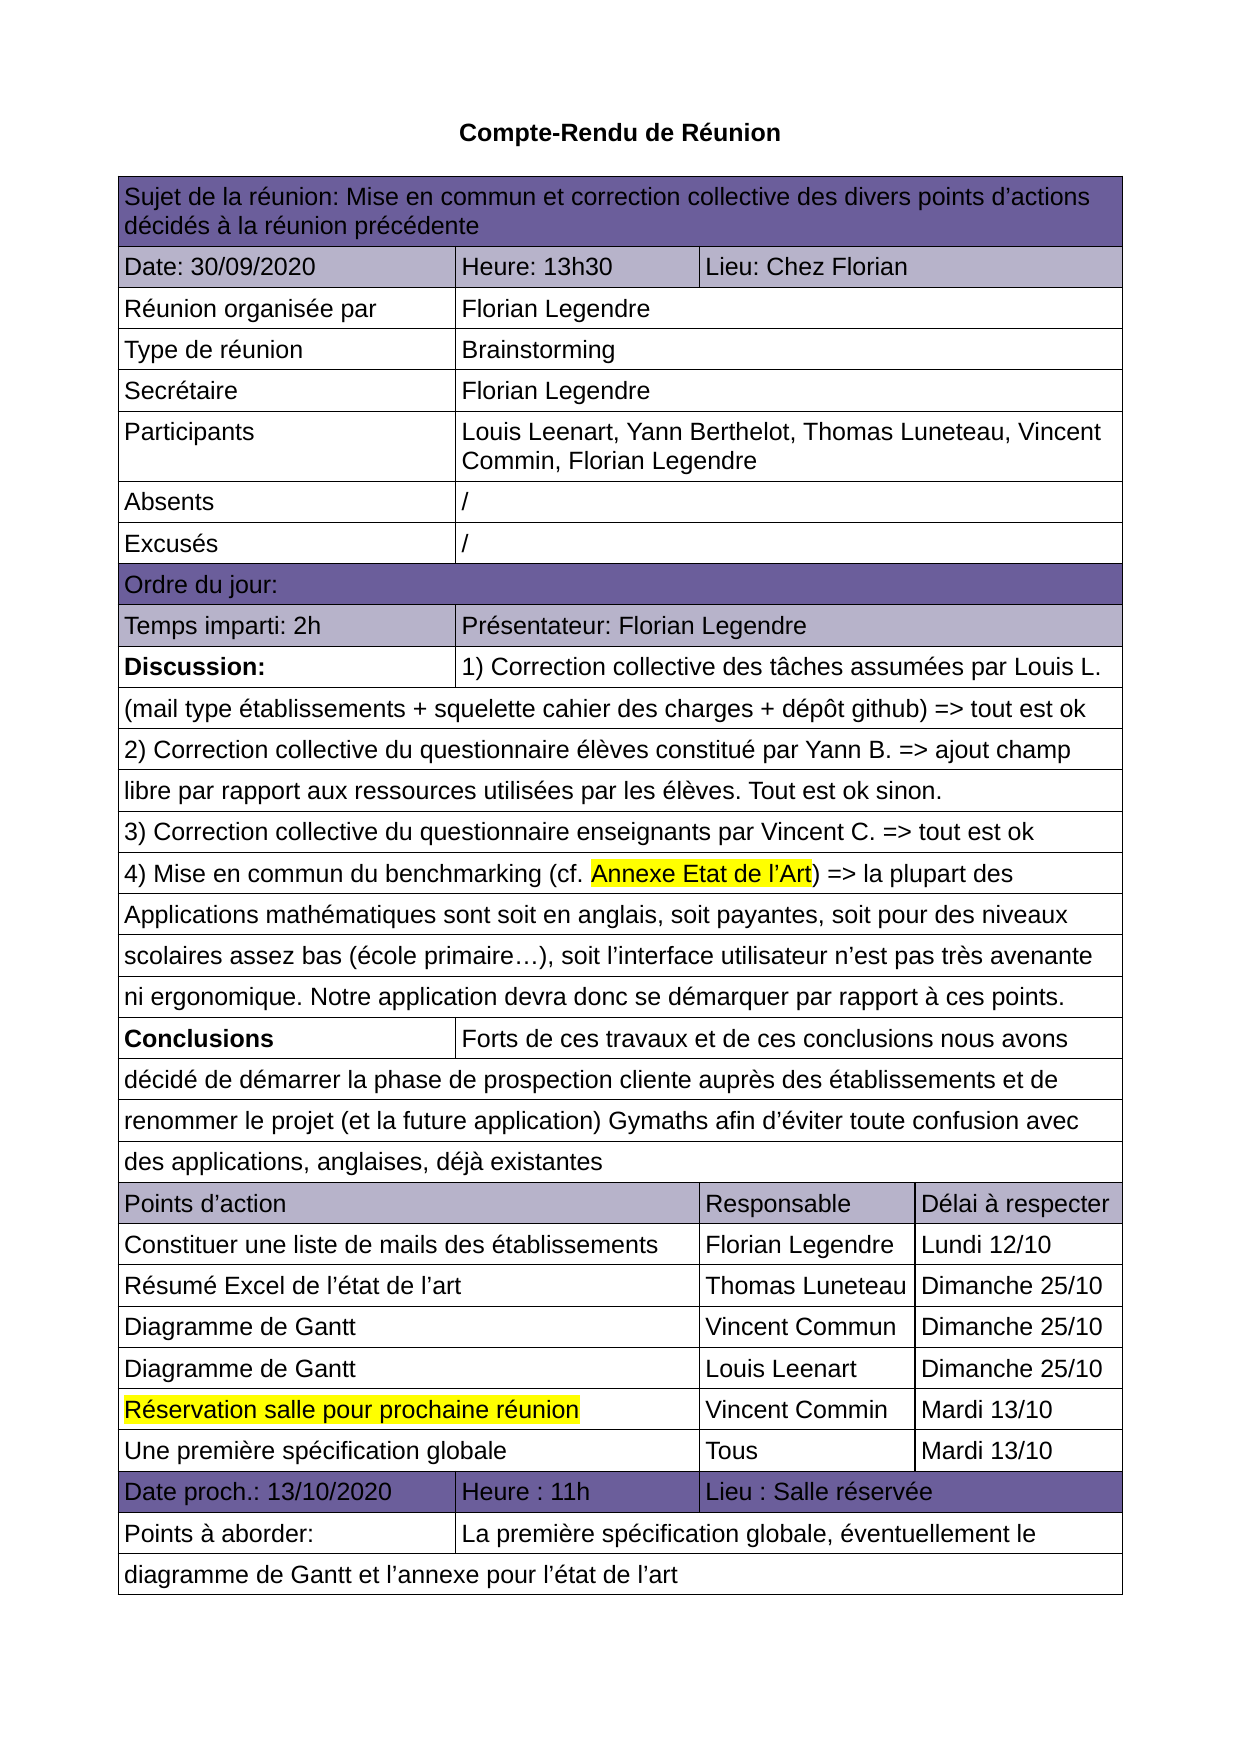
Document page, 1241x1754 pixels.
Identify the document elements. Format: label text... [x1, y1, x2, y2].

table_cell ni ergonomique. Notre application devra donc se démarquer par rapport à ces points. [119, 977, 1122, 1017]
table_cell Dimanche 25/10 [916, 1307, 1122, 1347]
table_cell Réservation salle pour prochaine réunion [119, 1389, 699, 1429]
table_cell 1) Correction collective des tâches assumées par Louis L. [456, 647, 1122, 687]
table_cell Dimanche 25/10 [916, 1265, 1122, 1306]
table_cell Lieu : Salle réservée [700, 1472, 1122, 1512]
table_cell Réunion organisée par [119, 288, 455, 328]
table_cell Lieu: Chez Florian [700, 247, 1122, 287]
table_cell Date: 30/09/2020 [119, 247, 455, 287]
table_cell Thomas Luneteau [700, 1265, 914, 1306]
table_cell Points à aborder: [119, 1513, 455, 1553]
table_cell Louis Leenart, Yann Berthelot, Thomas Luneteau, Vincent Commin, Florian Legendre [456, 412, 1122, 481]
table_cell Dimanche 25/10 [916, 1348, 1122, 1388]
table_cell Délai à respecter [916, 1183, 1122, 1223]
table_cell Secrétaire [119, 370, 455, 411]
table_cell scolaires assez bas (école primaire…), soit l’interface utilisateur n’est pas très avenante [119, 935, 1122, 976]
table_cell Résumé Excel de l’état de l’art [119, 1265, 699, 1306]
table_header Sujet de la réunion: Mise en commun et correction collective des divers points d’actions décidés à la réunion précédente [119, 177, 1122, 246]
table_cell Vincent Commin [700, 1389, 914, 1429]
table_cell Constituer une liste de mails des établissements [119, 1224, 699, 1264]
table_cell Brainstorming [456, 329, 1122, 369]
table_cell diagramme de Gantt et l’annexe pour l’état de l’art [119, 1554, 1122, 1594]
table_cell Participants [119, 412, 455, 481]
table_cell décidé de démarrer la phase de prospection cliente auprès des établissements et de [119, 1059, 1122, 1099]
table_cell Présentateur: Florian Legendre [456, 605, 1122, 646]
table_cell Conclusions [119, 1018, 455, 1058]
table_cell Heure : 11h [456, 1472, 699, 1512]
table_cell renommer le projet (et la future application) Gymaths afin d’éviter toute confusion avec [119, 1100, 1122, 1141]
table_cell Mardi 13/10 [916, 1389, 1122, 1429]
table_cell Louis Leenart [700, 1348, 914, 1388]
table_cell Diagramme de Gantt [119, 1348, 699, 1388]
table_cell / [456, 482, 1122, 522]
table_cell Absents [119, 482, 455, 522]
table_cell Florian Legendre [456, 288, 1122, 328]
table_cell Applications mathématiques sont soit en anglais, soit payantes, soit pour des niveaux [119, 894, 1122, 934]
table_cell Responsable [700, 1183, 914, 1223]
table_cell Date proch.: 13/10/2020 [119, 1472, 455, 1512]
table_cell Heure: 13h30 [456, 247, 699, 287]
table_cell 3) Correction collective du questionnaire enseignants par Vincent C. => tout est ok [119, 812, 1122, 852]
table_cell Points d’action [119, 1183, 699, 1223]
table_cell / [456, 523, 1122, 563]
table_cell Tous [700, 1430, 914, 1471]
table_cell 4) Mise en commun du benchmarking (cf. Annexe Etat de l’Art) => la plupart des [119, 853, 1122, 893]
table_cell Temps imparti: 2h [119, 605, 455, 646]
table_cell Mardi 13/10 [916, 1430, 1122, 1471]
table_cell Type de réunion [119, 329, 455, 369]
table_cell Discussion: [119, 647, 455, 687]
table_cell des applications, anglaises, déjà existantes [119, 1142, 1122, 1182]
table_cell libre par rapport aux ressources utilisées par les élèves. Tout est ok sinon. [119, 770, 1122, 811]
table_cell Florian Legendre [456, 370, 1122, 411]
table_cell 2) Correction collective du questionnaire élèves constitué par Yann B. => ajout champ [119, 729, 1122, 769]
table_cell Une première spécification globale [119, 1430, 699, 1471]
table_cell Forts de ces travaux et de ces conclusions nous avons [456, 1018, 1122, 1058]
table_cell Excusés [119, 523, 455, 563]
table_cell Ordre du jour: [119, 564, 1122, 604]
table_cell Diagramme de Gantt [119, 1307, 699, 1347]
text Compte-Rendu de Réunion [118, 118, 1122, 147]
table_cell Vincent Commun [700, 1307, 914, 1347]
table_cell (mail type établissements + squelette cahier des charges + dépôt github) => tout est ok [119, 688, 1122, 728]
table_cell La première spécification globale, éventuellement le [456, 1513, 1122, 1553]
table_cell Lundi 12/10 [916, 1224, 1122, 1264]
table_cell Florian Legendre [700, 1224, 914, 1264]
